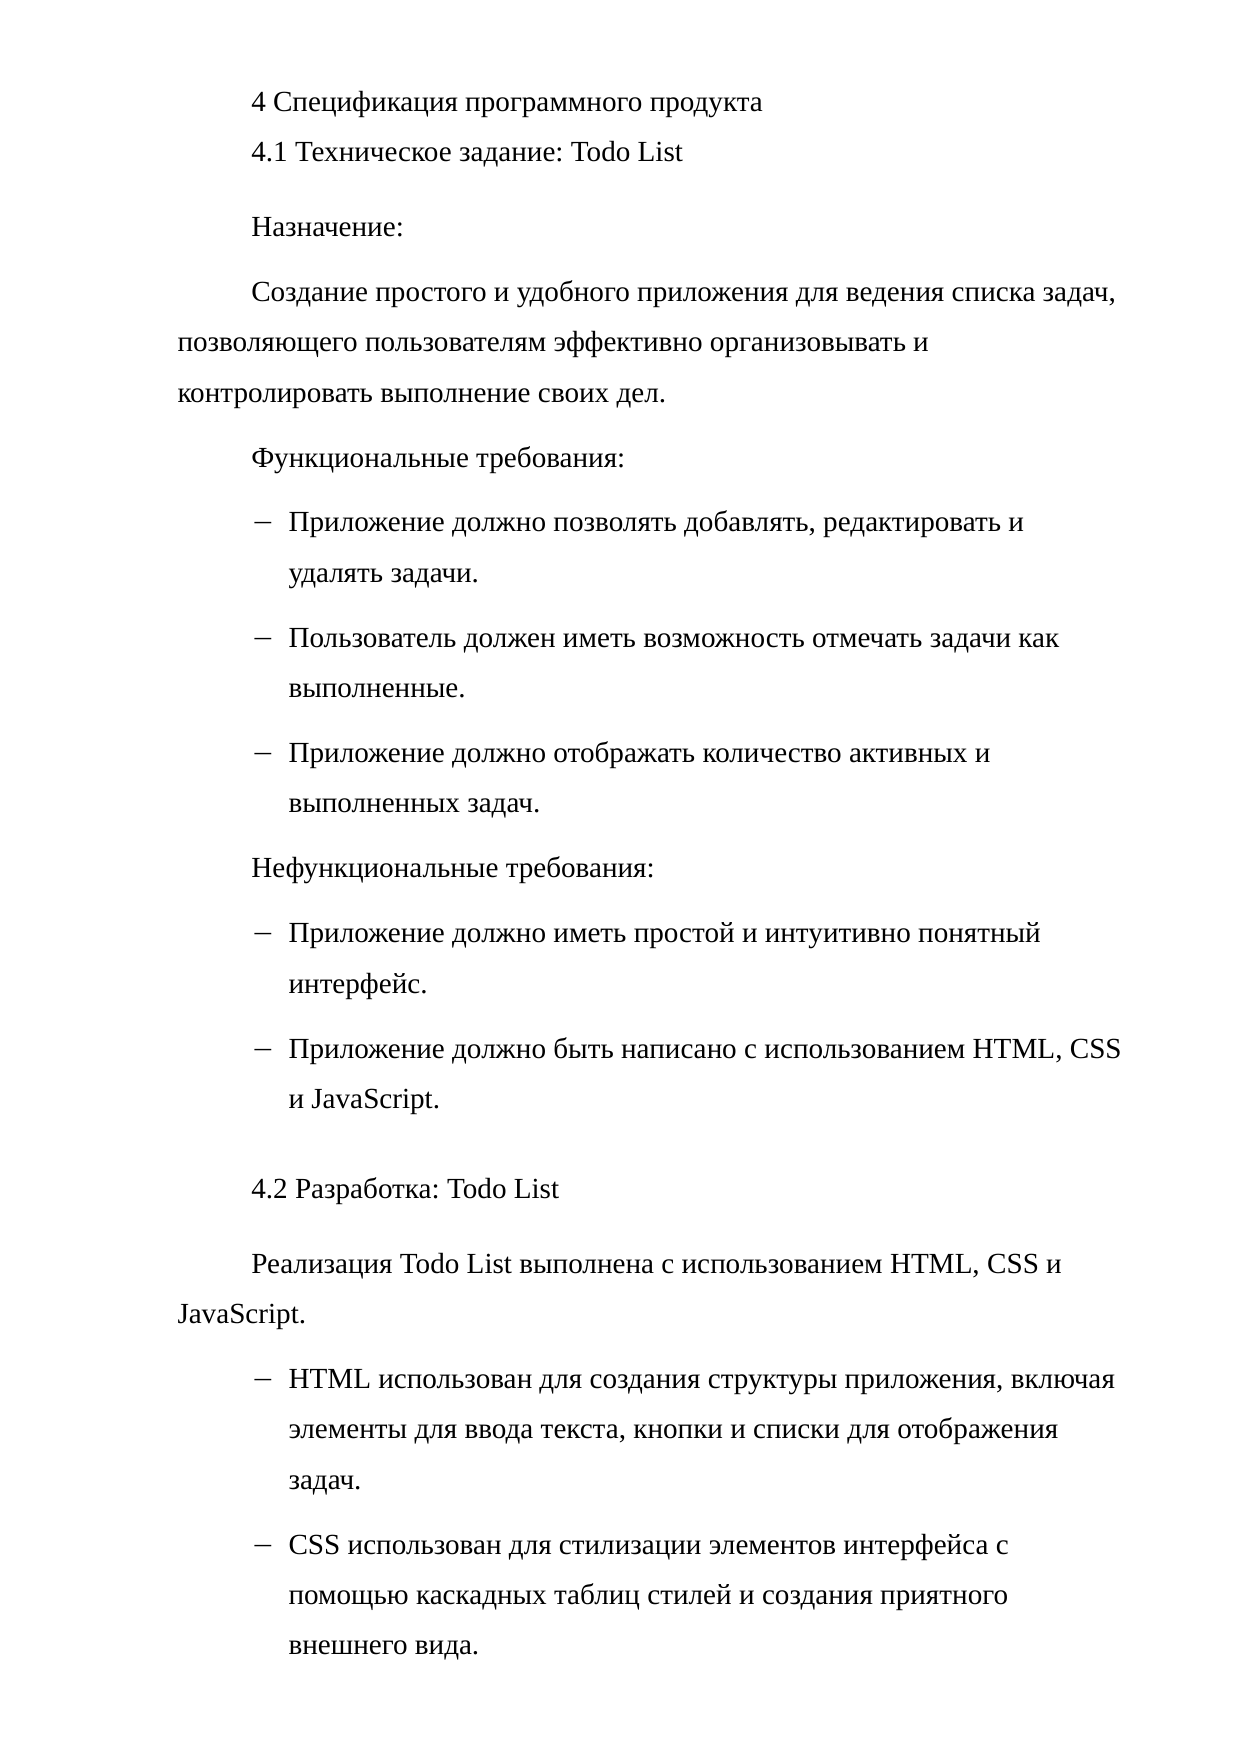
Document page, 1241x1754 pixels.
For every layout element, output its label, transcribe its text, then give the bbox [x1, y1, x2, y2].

text Назначение: [177, 209, 1122, 243]
list Приложение должно позволять добавлять, редактировать и удалять задачи. [251, 504, 1122, 588]
list Приложение должно иметь простой и интуитивно понятный интерфейс. [251, 915, 1122, 999]
subtitle 4 Спецификация программного продукта [177, 84, 1122, 117]
list CSS использован для стилизации элементов интерфейса с помощью каскадных таблиц стилей и создания приятного внешнего вида. [251, 1527, 1122, 1661]
text Создание простого и удобного приложения для ведения списка задач, позволяющего пользователям эффективно организовывать и контролировать выполнение своих дел. [177, 274, 1122, 408]
text Функциональные требования: [177, 440, 1122, 473]
list Пользователь должен иметь возможность отмечать задачи как выполненные. [251, 620, 1122, 704]
subtitle 4.1 Техническое задание: Todo List [177, 134, 1122, 168]
text Нефункциональные требования: [177, 851, 1122, 884]
list Приложение должно отображать количество активных и выполненных задач. [251, 735, 1122, 819]
list Приложение должно быть написано с использованием HTML, CSS и JavaScript. [251, 1031, 1122, 1115]
text Реализация Todo List выполнена с использованием HTML, CSS и JavaScript. [177, 1246, 1122, 1330]
list HTML использован для создания структуры приложения, включая элементы для ввода текста, кнопки и списки для отображения задач. [251, 1361, 1122, 1495]
subtitle 4.2 Разработка: Todo List [177, 1171, 1122, 1204]
